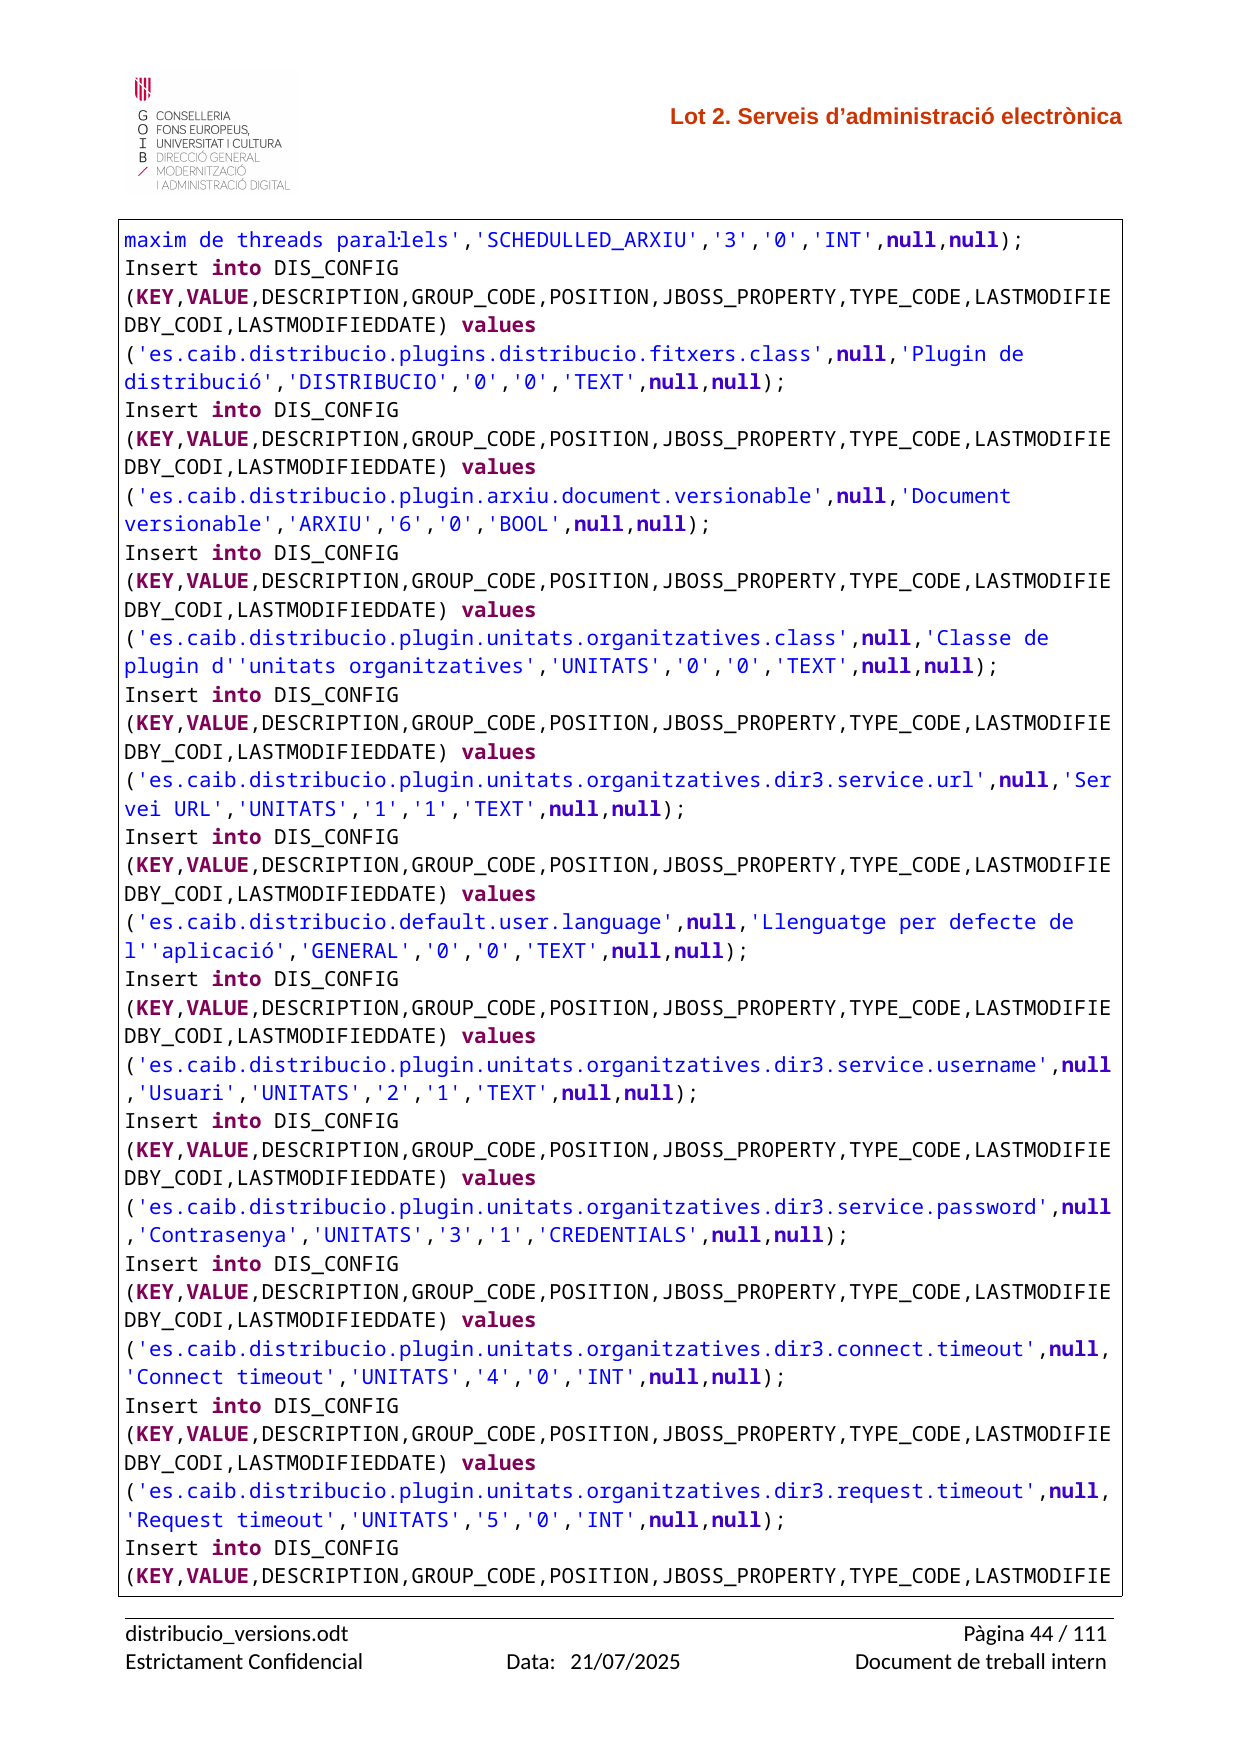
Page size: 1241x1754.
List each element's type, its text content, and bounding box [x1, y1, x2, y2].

table_header maxim de threads paral·lels','SCHEDULLED_ARXIU','3','0','INT',null,null); Insert into DIS_CONFIG (KEY,VALUE,DESCRIPTION,GROUP_CODE,POSITION,JBOSS_PROPERTY,TYPE_CODE,LASTMODIFIEDBY_CODI,LASTMODIFIEDDATE) values ('es.caib.distribucio.plugins.distribucio.fitxers.class',null,'Plugin de distribució','DISTRIBUCIO','0','0','TEXT',null,null); Insert into DIS_CONFIG (KEY,VALUE,DESCRIPTION,GROUP_CODE,POSITION,JBOSS_PROPERTY,TYPE_CODE,LASTMODIFIEDBY_CODI,LASTMODIFIEDDATE) values ('es.caib.distribucio.plugin.arxiu.document.versionable',null,'Document versionable','ARXIU','6','0','BOOL',null,null); Insert into DIS_CONFIG (KEY,VALUE,DESCRIPTION,GROUP_CODE,POSITION,JBOSS_PROPERTY,TYPE_CODE,LASTMODIFIEDBY_CODI,LASTMODIFIEDDATE) values ('es.caib.distribucio.plugin.unitats.organitzatives.class',null,'Classe de plugin d''unitats organitzatives','UNITATS','0','0','TEXT',null,null); Insert into DIS_CONFIG (KEY,VALUE,DESCRIPTION,GROUP_CODE,POSITION,JBOSS_PROPERTY,TYPE_CODE,LASTMODIFIEDBY_CODI,LASTMODIFIEDDATE) values ('es.caib.distribucio.plugin.unitats.organitzatives.dir3.service.url',null,'Servei URL','UNITATS','1','1','TEXT',null,null); Insert into DIS_CONFIG (KEY,VALUE,DESCRIPTION,GROUP_CODE,POSITION,JBOSS_PROPERTY,TYPE_CODE,LASTMODIFIEDBY_CODI,LASTMODIFIEDDATE) values ('es.caib.distribucio.default.user.language',null,'Llenguatge per defecte de l''aplicació','GENERAL','0','0','TEXT',null,null); Insert into DIS_CONFIG (KEY,VALUE,DESCRIPTION,GROUP_CODE,POSITION,JBOSS_PROPERTY,TYPE_CODE,LASTMODIFIEDBY_CODI,LASTMODIFIEDDATE) values ('es.caib.distribucio.plugin.unitats.organitzatives.dir3.service.username',null,'Usuari','UNITATS','2','1','TEXT',null,null); Insert into DIS_CONFIG (KEY,VALUE,DESCRIPTION,GROUP_CODE,POSITION,JBOSS_PROPERTY,TYPE_CODE,LASTMODIFIEDBY_CODI,LASTMODIFIEDDATE) values ('es.caib.distribucio.plugin.unitats.organitzatives.dir3.service.password',null,'Contrasenya','UNITATS','3','1','CREDENTIALS',null,null); Insert into DIS_CONFIG (KEY,VALUE,DESCRIPTION,GROUP_CODE,POSITION,JBOSS_PROPERTY,TYPE_CODE,LASTMODIFIEDBY_CODI,LASTMODIFIEDDATE) values ('es.caib.distribucio.plugin.unitats.organitzatives.dir3.connect.timeout',null,'Connect timeout','UNITATS','4','0','INT',null,null); Insert into DIS_CONFIG (KEY,VALUE,DESCRIPTION,GROUP_CODE,POSITION,JBOSS_PROPERTY,TYPE_CODE,LASTMODIFIEDBY_CODI,LASTMODIFIEDDATE) values ('es.caib.distribucio.plugin.unitats.organitzatives.dir3.request.timeout',null,'Request timeout','UNITATS','5','0','INT',null,null); Insert into DIS_CONFIG (KEY,VALUE,DESCRIPTION,GROUP_CODE,POSITION,JBOSS_PROPERTY,TYPE_CODE,LASTMODIFIE [119, 220, 1122, 1596]
picture [126, 70, 299, 197]
